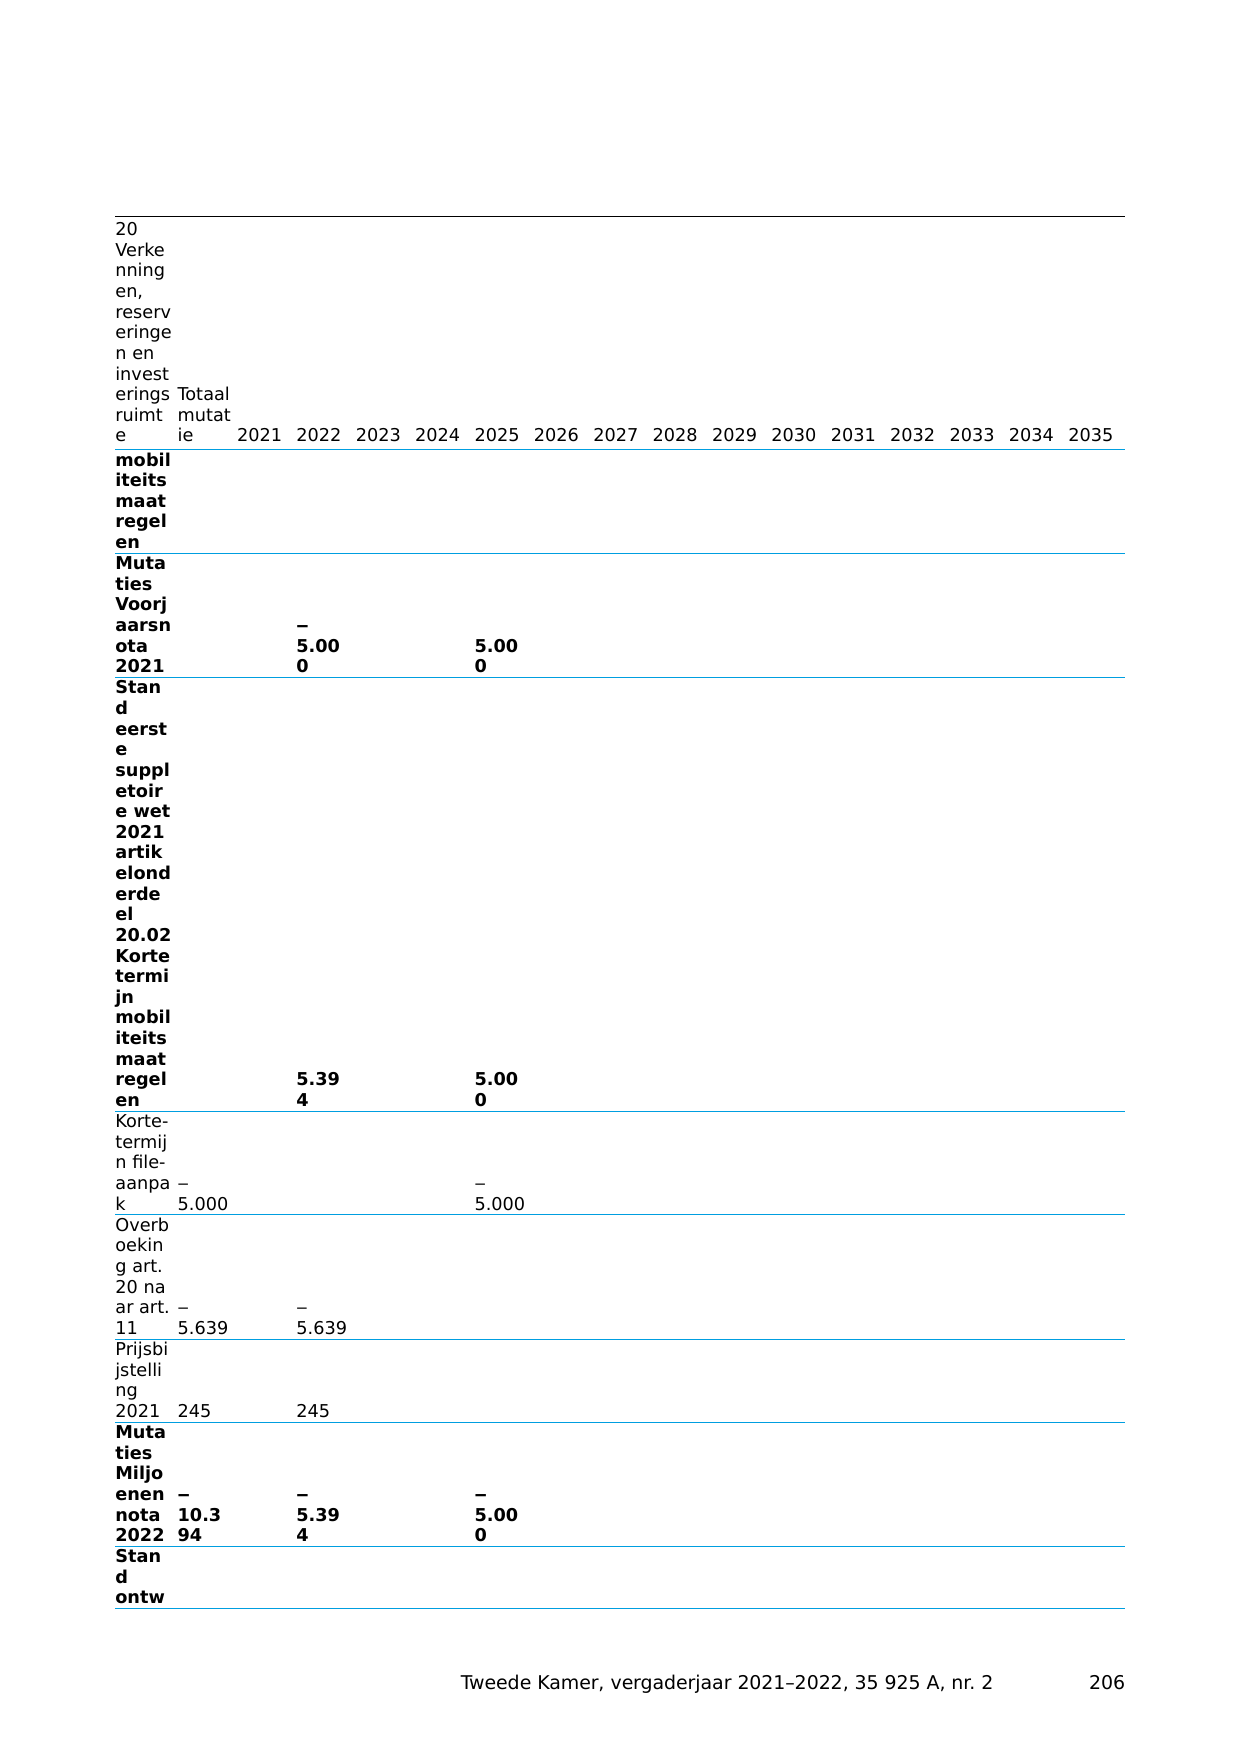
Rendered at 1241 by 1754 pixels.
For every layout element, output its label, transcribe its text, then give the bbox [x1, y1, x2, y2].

table_cell [828, 1215, 887, 1338]
table_cell [353, 1423, 412, 1546]
table_cell [590, 678, 649, 1111]
table_cell [234, 450, 293, 553]
table_cell 2030 [768, 217, 828, 449]
table_cell [175, 554, 234, 677]
table_cell [412, 1215, 471, 1338]
table_cell [1006, 1215, 1065, 1338]
table_cell [590, 1340, 649, 1421]
table_cell [1006, 1547, 1065, 1608]
table_cell [946, 1112, 1006, 1214]
table_cell [946, 1340, 1006, 1421]
table_cell [531, 1112, 590, 1214]
table_cell 2035 [1065, 217, 1125, 449]
table_cell [828, 1340, 887, 1421]
table_cell [353, 1215, 412, 1338]
table_cell [709, 554, 768, 677]
table_cell [1065, 450, 1125, 553]
table_cell [650, 1215, 709, 1338]
table_cell [353, 450, 412, 553]
table_cell [1065, 1423, 1125, 1546]
table_cell [709, 1547, 768, 1608]
table_cell [887, 678, 946, 1111]
table_cell [1065, 1547, 1125, 1608]
table_cell [828, 450, 887, 553]
table_cell 245 [175, 1340, 234, 1421]
table_cell mobiliteitsmaatregelen [115, 450, 174, 553]
table_cell [531, 554, 590, 677]
table_cell [887, 1423, 946, 1546]
table_cell [1065, 554, 1125, 677]
table_cell [471, 1340, 531, 1421]
table_cell [650, 1423, 709, 1546]
table_cell [353, 554, 412, 677]
table_cell ‒ 5.639 [175, 1215, 234, 1338]
table_cell 5.000 [471, 554, 531, 677]
table_cell [650, 1340, 709, 1421]
table_cell [234, 1423, 293, 1546]
table_cell [946, 1423, 1006, 1546]
table_cell [531, 1340, 590, 1421]
table_cell ‒ 5.394 [293, 1423, 353, 1546]
table_cell [234, 1340, 293, 1421]
table_cell [412, 1340, 471, 1421]
table_cell 2023 [353, 217, 412, 449]
table_cell [887, 1112, 946, 1214]
table_cell [590, 1547, 649, 1608]
table_cell [828, 1423, 887, 1546]
table_cell [471, 1547, 531, 1608]
table_cell [709, 1112, 768, 1214]
table_cell Prijsbijstelling 2021 [115, 1340, 174, 1421]
table_cell Mutaties Miljoenennota 2022 [115, 1423, 174, 1546]
table_cell [768, 1340, 828, 1421]
table_cell Mutaties Voorjaarsnota 2021 [115, 554, 174, 677]
table_cell ‒ 5.000 [293, 554, 353, 677]
table_cell 2031 [828, 217, 887, 449]
table_cell [412, 678, 471, 1111]
table_cell [293, 450, 353, 553]
table_cell 2022 [293, 217, 353, 449]
table_cell 245 [293, 1340, 353, 1421]
table_cell 2033 [946, 217, 1006, 449]
table_cell [234, 678, 293, 1111]
table_cell 2032 [887, 217, 946, 449]
table_cell [412, 1112, 471, 1214]
table_cell [175, 450, 234, 553]
table_cell 20 Verkenningen, reserveringen en investeringsruimte [115, 217, 174, 449]
table_cell [768, 450, 828, 553]
table_cell [709, 1423, 768, 1546]
table_cell ‒ 5.000 [471, 1423, 531, 1546]
table_cell [946, 1547, 1006, 1608]
table_cell [1006, 678, 1065, 1111]
table_cell [709, 450, 768, 553]
table_cell [412, 1547, 471, 1608]
table_cell [650, 1112, 709, 1214]
table_cell [1065, 1215, 1125, 1338]
table_cell [768, 1423, 828, 1546]
table_cell [709, 1340, 768, 1421]
table_cell [768, 1547, 828, 1608]
table_cell 2034 [1006, 217, 1065, 449]
table_cell [531, 1215, 590, 1338]
table_header Tabel 89 Artikel 20 Verkenningen, reserveringen en investeringsruimte (bedragen x € 1.000) [115, 191, 1125, 216]
table_cell 2028 [650, 217, 709, 449]
table_cell Stand eerste suppletoire wet 2021 artikelonderdeel 20.02 Korte termijn mobiliteitsmaatregelen [115, 678, 174, 1111]
table_cell [946, 450, 1006, 553]
table_cell [768, 554, 828, 677]
table_cell [293, 1112, 353, 1214]
table_cell 2027 [590, 217, 649, 449]
table_cell Totaal mutatie [175, 217, 234, 449]
table_cell [828, 678, 887, 1111]
table_cell [175, 678, 234, 1111]
table_cell [1006, 1112, 1065, 1214]
table_cell [1006, 1423, 1065, 1546]
table_cell [293, 1547, 353, 1608]
table_cell [887, 554, 946, 677]
table_cell [590, 450, 649, 553]
table_cell Korte-termijn file-aanpak [115, 1112, 174, 1214]
table_cell [531, 1423, 590, 1546]
table_cell [590, 1112, 649, 1214]
table_cell 2026 [531, 217, 590, 449]
table_cell [590, 1423, 649, 1546]
table_cell [650, 1547, 709, 1608]
table_cell 5.394 [293, 678, 353, 1111]
table_cell 2029 [709, 217, 768, 449]
table_cell [946, 554, 1006, 677]
table_cell Stand ontw [115, 1547, 174, 1608]
table_cell [828, 554, 887, 677]
table_cell [471, 1215, 531, 1338]
table_cell [1006, 554, 1065, 677]
table_cell 5.000 [471, 678, 531, 1111]
table_cell [650, 450, 709, 553]
table_cell ‒ 5.639 [293, 1215, 353, 1338]
table_cell [353, 1112, 412, 1214]
table_cell [650, 554, 709, 677]
table_cell [531, 678, 590, 1111]
table_cell ‒ 10.394 [175, 1423, 234, 1546]
table_cell [887, 1340, 946, 1421]
table_cell [887, 1547, 946, 1608]
table_cell [1006, 450, 1065, 553]
table_cell ‒ 5.000 [175, 1112, 234, 1214]
table_cell [531, 1547, 590, 1608]
table_cell 2024 [412, 217, 471, 449]
table_cell [234, 554, 293, 677]
table_cell [709, 1215, 768, 1338]
table_cell [234, 1547, 293, 1608]
table_cell Overboeking art. 20 naar art. 11 [115, 1215, 174, 1338]
table_cell [471, 450, 531, 553]
table_cell [353, 1547, 412, 1608]
table_cell [650, 678, 709, 1111]
table_cell [234, 1215, 293, 1338]
table_cell [353, 678, 412, 1111]
table_cell [887, 1215, 946, 1338]
table_cell [768, 678, 828, 1111]
table_cell [175, 1547, 234, 1608]
table_cell [412, 554, 471, 677]
table_cell [887, 450, 946, 553]
table_cell [946, 678, 1006, 1111]
table_cell [1065, 1112, 1125, 1214]
table_cell [234, 1112, 293, 1214]
table_cell [1006, 1340, 1065, 1421]
table_cell [353, 1340, 412, 1421]
table_cell [768, 1112, 828, 1214]
table_cell [412, 1423, 471, 1546]
table_cell [1065, 1340, 1125, 1421]
table_cell ‒ 5.000 [471, 1112, 531, 1214]
table_cell [1065, 678, 1125, 1111]
table_cell [590, 554, 649, 677]
table_cell [828, 1547, 887, 1608]
table_cell [531, 450, 590, 553]
table_cell [946, 1215, 1006, 1338]
table_cell [590, 1215, 649, 1338]
table_cell [412, 450, 471, 553]
table_cell [709, 678, 768, 1111]
table_cell [828, 1112, 887, 1214]
table_cell 2021 [234, 217, 293, 449]
table_cell 2025 [471, 217, 531, 449]
table_cell [768, 1215, 828, 1338]
